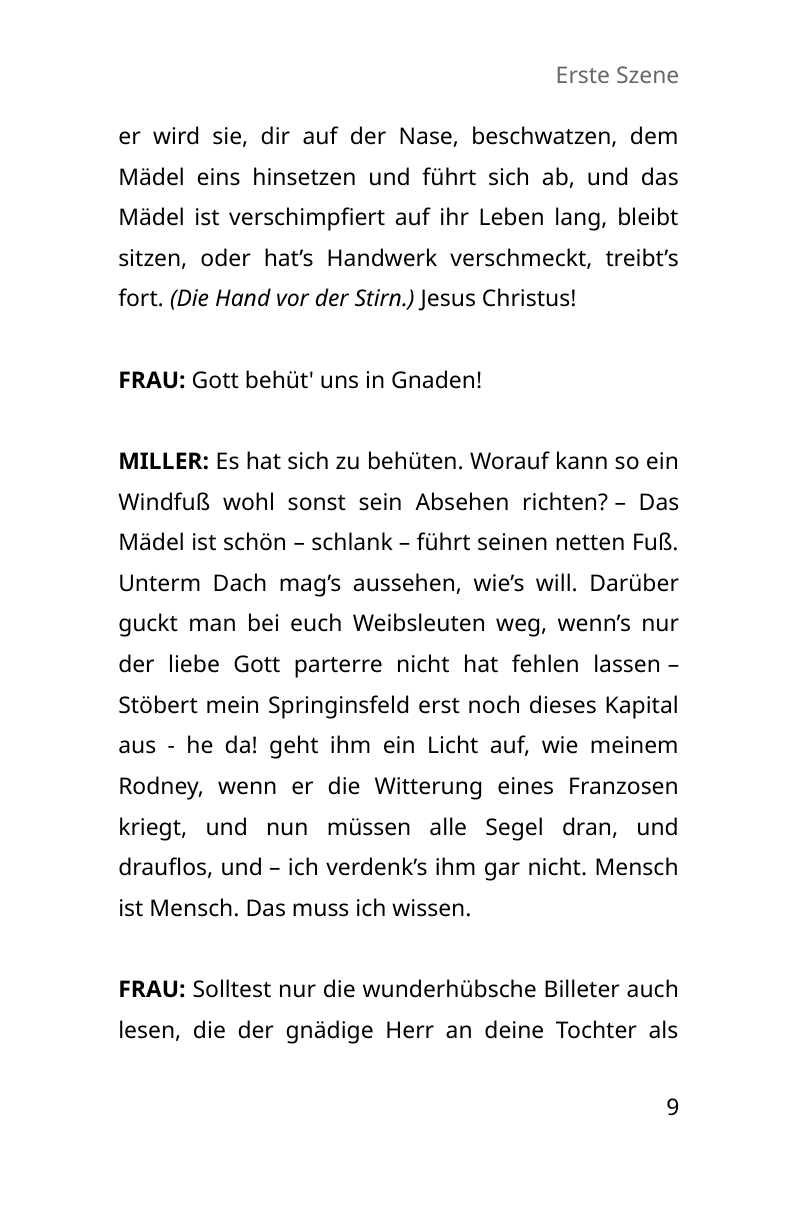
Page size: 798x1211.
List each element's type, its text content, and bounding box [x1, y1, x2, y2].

text er wird sie, dir auf der Nase, beschwatzen, dem Mädel eins hinsetzen und führt sich ab, und das Mädel ist verschimpfiert auf ihr Leben lang, bleibt sitzen, oder hat’s Handwerk verschmeckt, treibt’s fort. (Die Hand vor der Stirn.) Jesus Christus! [118, 120, 679, 313]
text FRAU: Gott behüt' uns in Gnaden! [118, 335, 679, 395]
text FRAU: Solltest nur die wunderhübsche Billeter auch lesen, die der gnädige Herr an deine Tochter als [118, 944, 679, 1045]
text MILLER: Es hat sich zu behüten. Worauf kann so ein Windfuß wohl sonst sein Absehen richten? – Das Mädel ist schön – schlank – führt seinen netten Fuß. Unterm Dach mag’s aussehen, wie’s will. Darüber guckt man bei euch Weibsleuten weg, wenn’s nur der liebe Gott parterre nicht hat fehlen lassen – Stöbert mein Springinsfeld erst noch dieses Kapital aus - he da! geht ihm ein Licht auf, wie meinem Rodney, wenn er die Witterung eines Franzosen kriegt, und nun müssen alle Segel dran, und drauflos, und – ich verdenk’s ihm gar nicht. Mensch ist Mensch. Das muss ich wissen. [118, 416, 679, 923]
